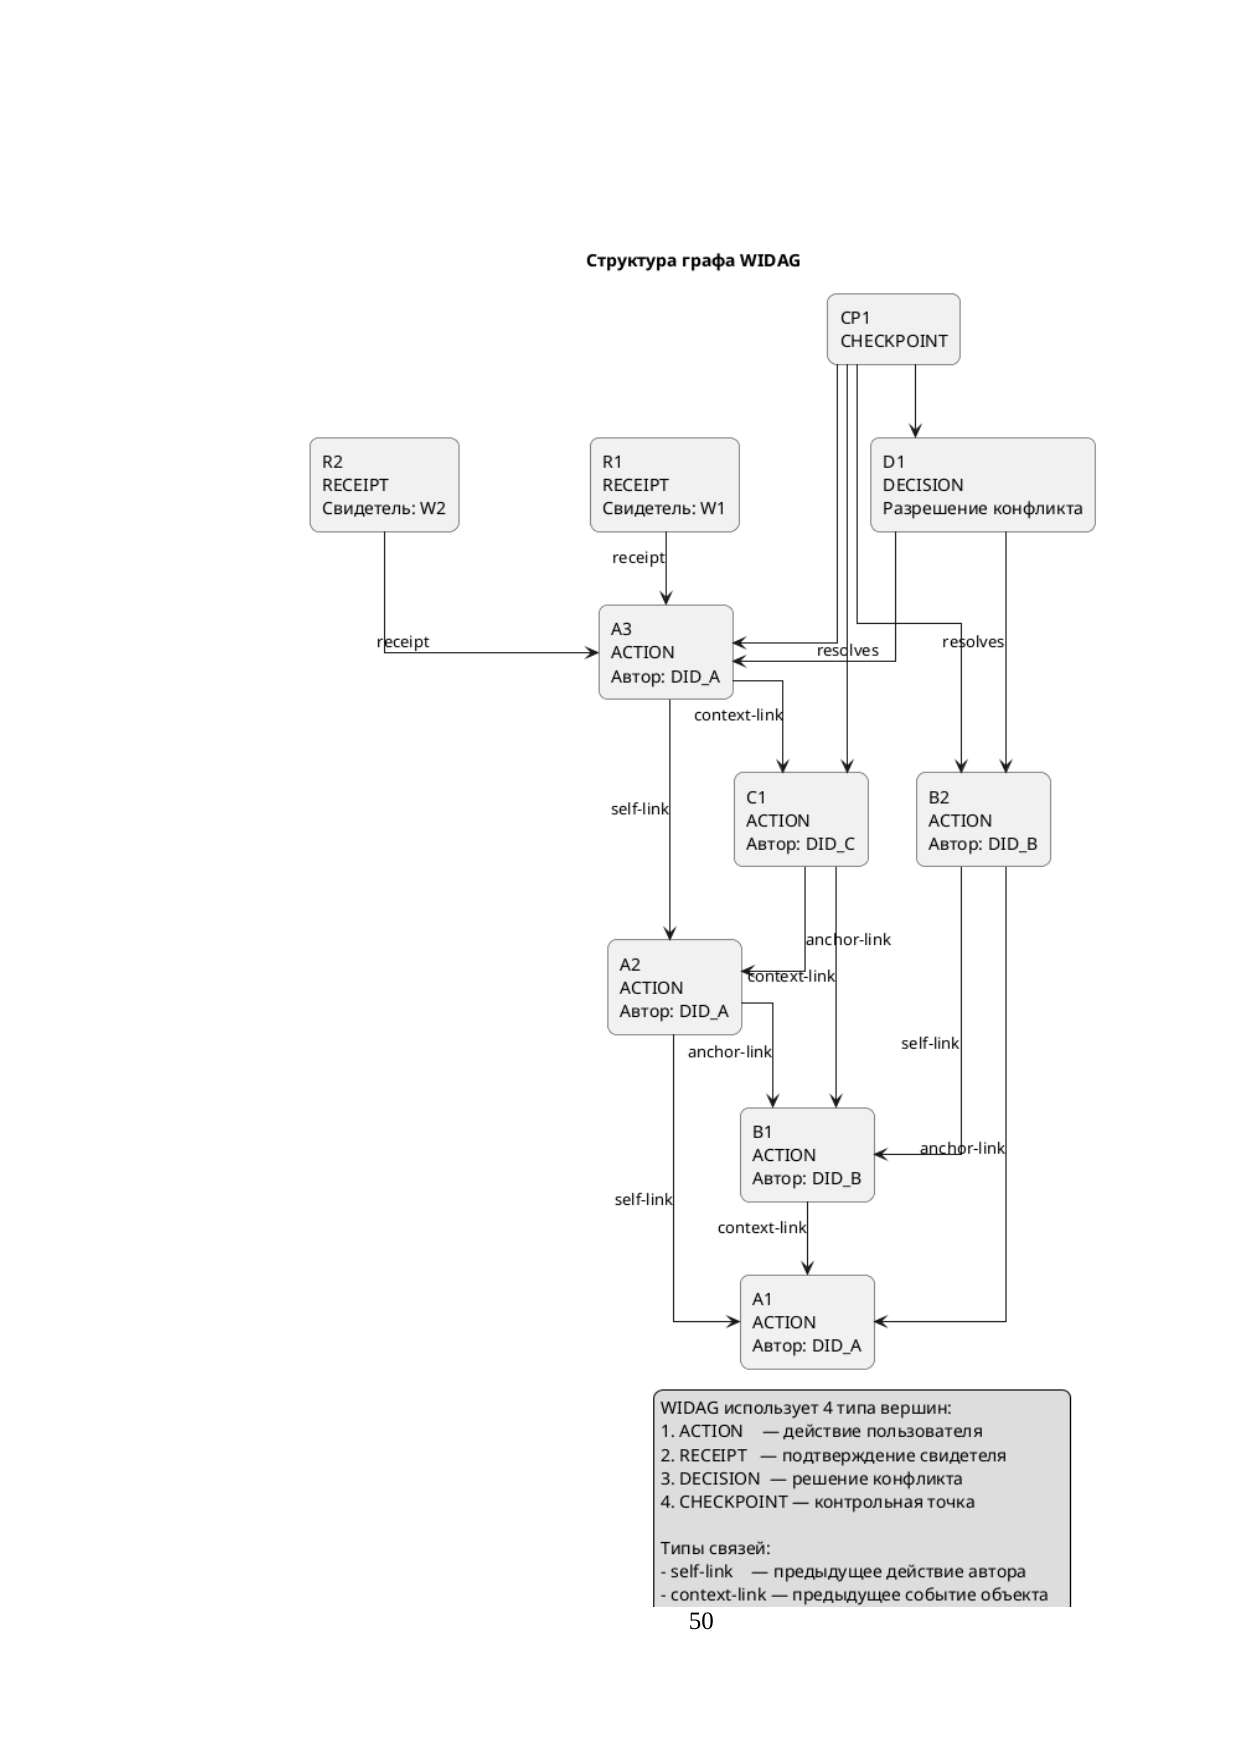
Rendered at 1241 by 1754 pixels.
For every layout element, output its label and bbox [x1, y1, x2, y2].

picture [301, 236, 1101, 1607]
